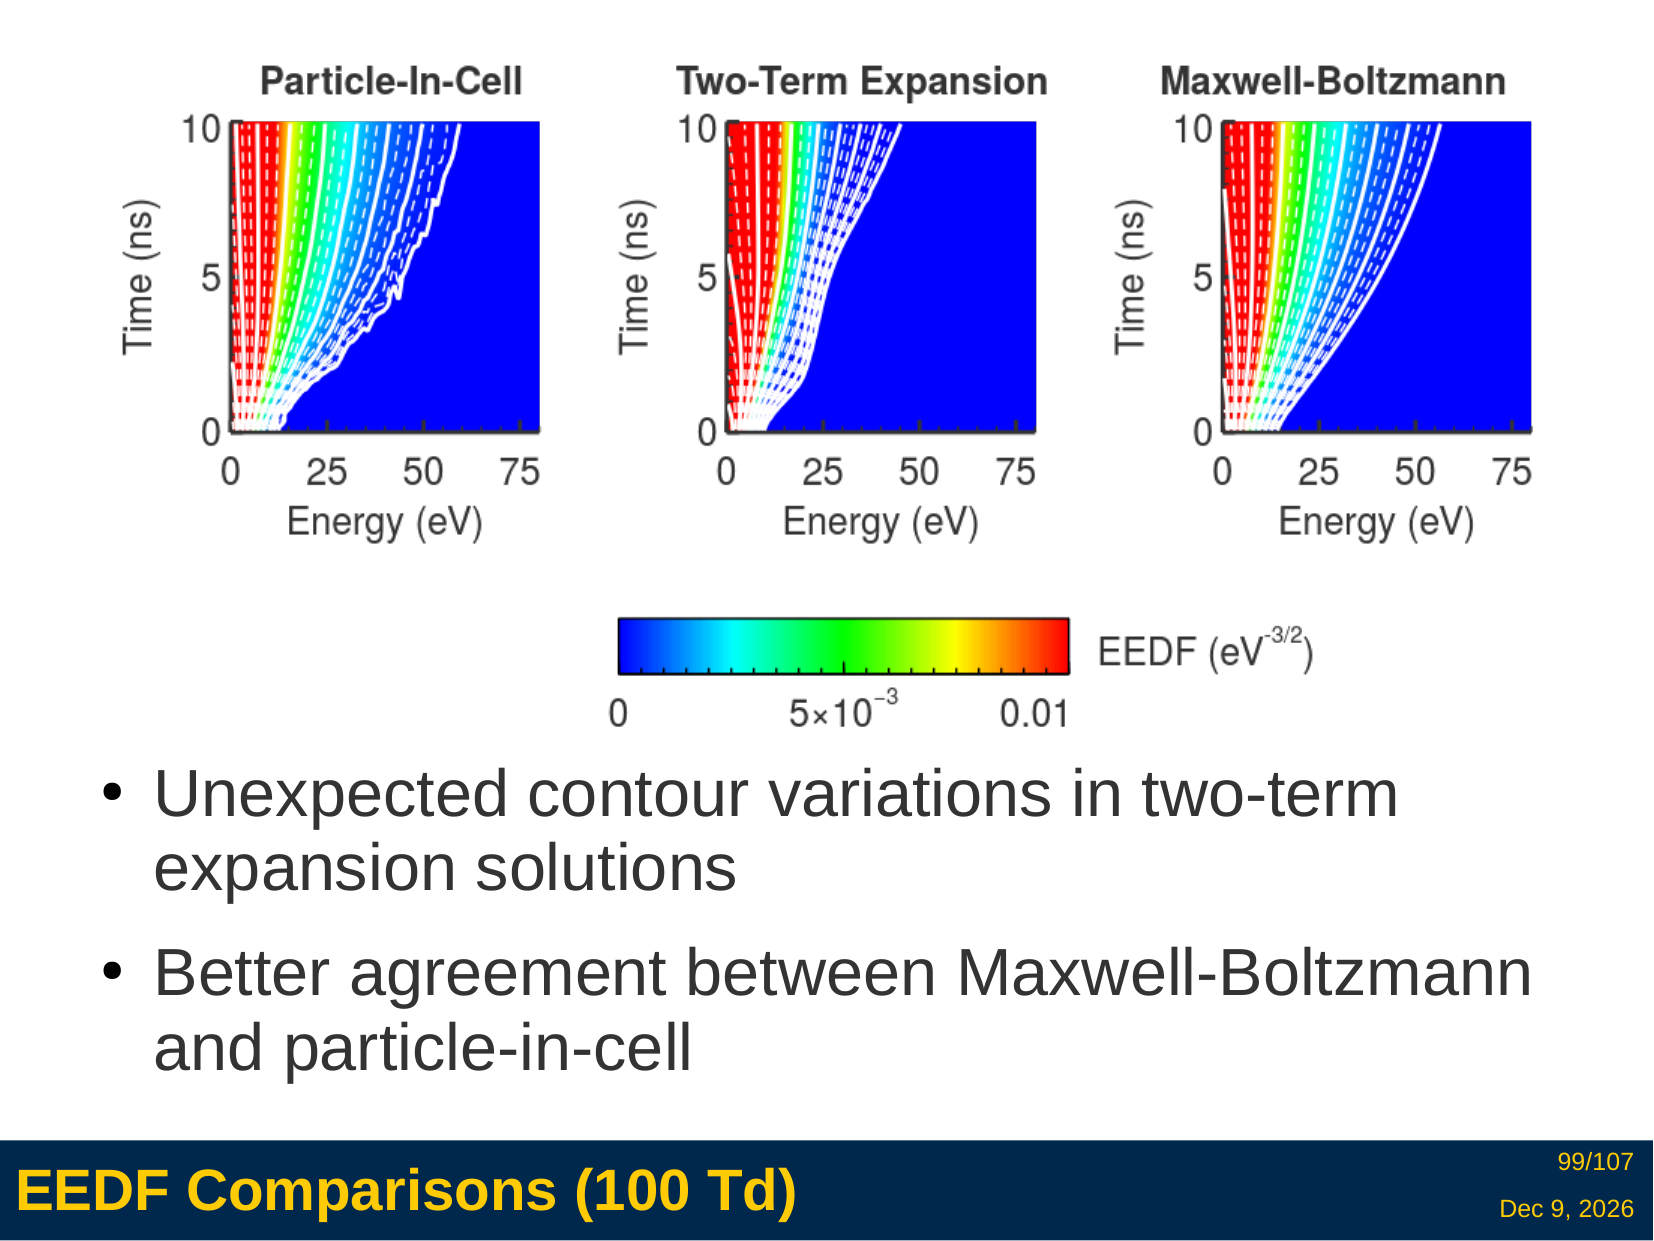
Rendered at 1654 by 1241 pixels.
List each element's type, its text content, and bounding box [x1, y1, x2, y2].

picture [81, 57, 1569, 733]
list Unexpected contour variations in two-term expansion solutions Better agreement between Maxwell-Boltzmann and particle-in-cell [82, 750, 1571, 1090]
title EEDF Comparisons (100 Td) [14, 1140, 1380, 1241]
